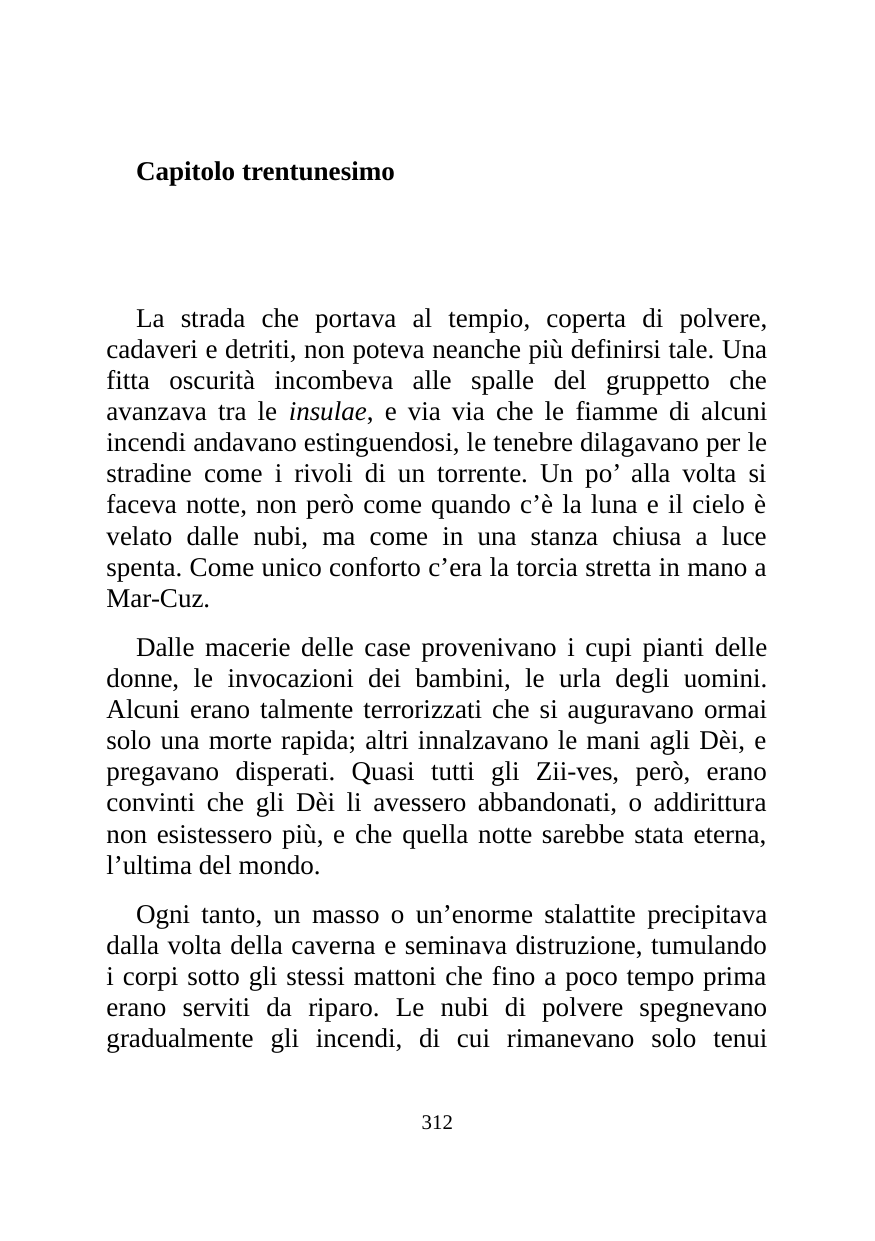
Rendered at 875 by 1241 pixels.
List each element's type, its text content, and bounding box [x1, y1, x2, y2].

text Ogni tanto, un masso o un’enorme stalattite precipitava dalla volta della caverna e seminava distruzione, tumulando i corpi sotto gli stessi mattoni che fino a poco tempo prima erano serviti da riparo. Le nubi di polvere spegnevano gradualmente gli incendi, di cui rimanevano solo tenui [106, 898, 768, 1053]
text Capitolo trentunesimo [106, 155, 768, 186]
text Dalle macerie delle case provenivano i cupi pianti delle donne, le invocazioni dei bambini, le urla degli uomini. Alcuni erano talmente terrorizzati che si auguravano ormai solo una morte rapida; altri innalzavano le mani agli Dèi, e pregavano disperati. Quasi tutti gli Zii-ves, però, erano convinti che gli Dèi li avessero abbandonati, o addirittura non esistessero più, e che quella notte sarebbe stata eterna, l’ultima del mondo. [106, 631, 768, 880]
text La strada che portava al tempio, coperta di polvere, cadaveri e detriti, non poteva neanche più definirsi tale. Una fitta oscurità incombeva alle spalle del gruppetto che avanzava tra le insulae, e via via che le fiamme di alcuni incendi andavano estinguendosi, le tenebre dilagavano per le stradine come i rivoli di un torrente. Un po’ alla volta si faceva notte, non però come quando c’è la luna e il cielo è velato dalle nubi, ma come in una stanza chiusa a luce spenta. Come unico conforto c’era la torcia stretta in mano a Mar-Cuz. [106, 302, 768, 613]
